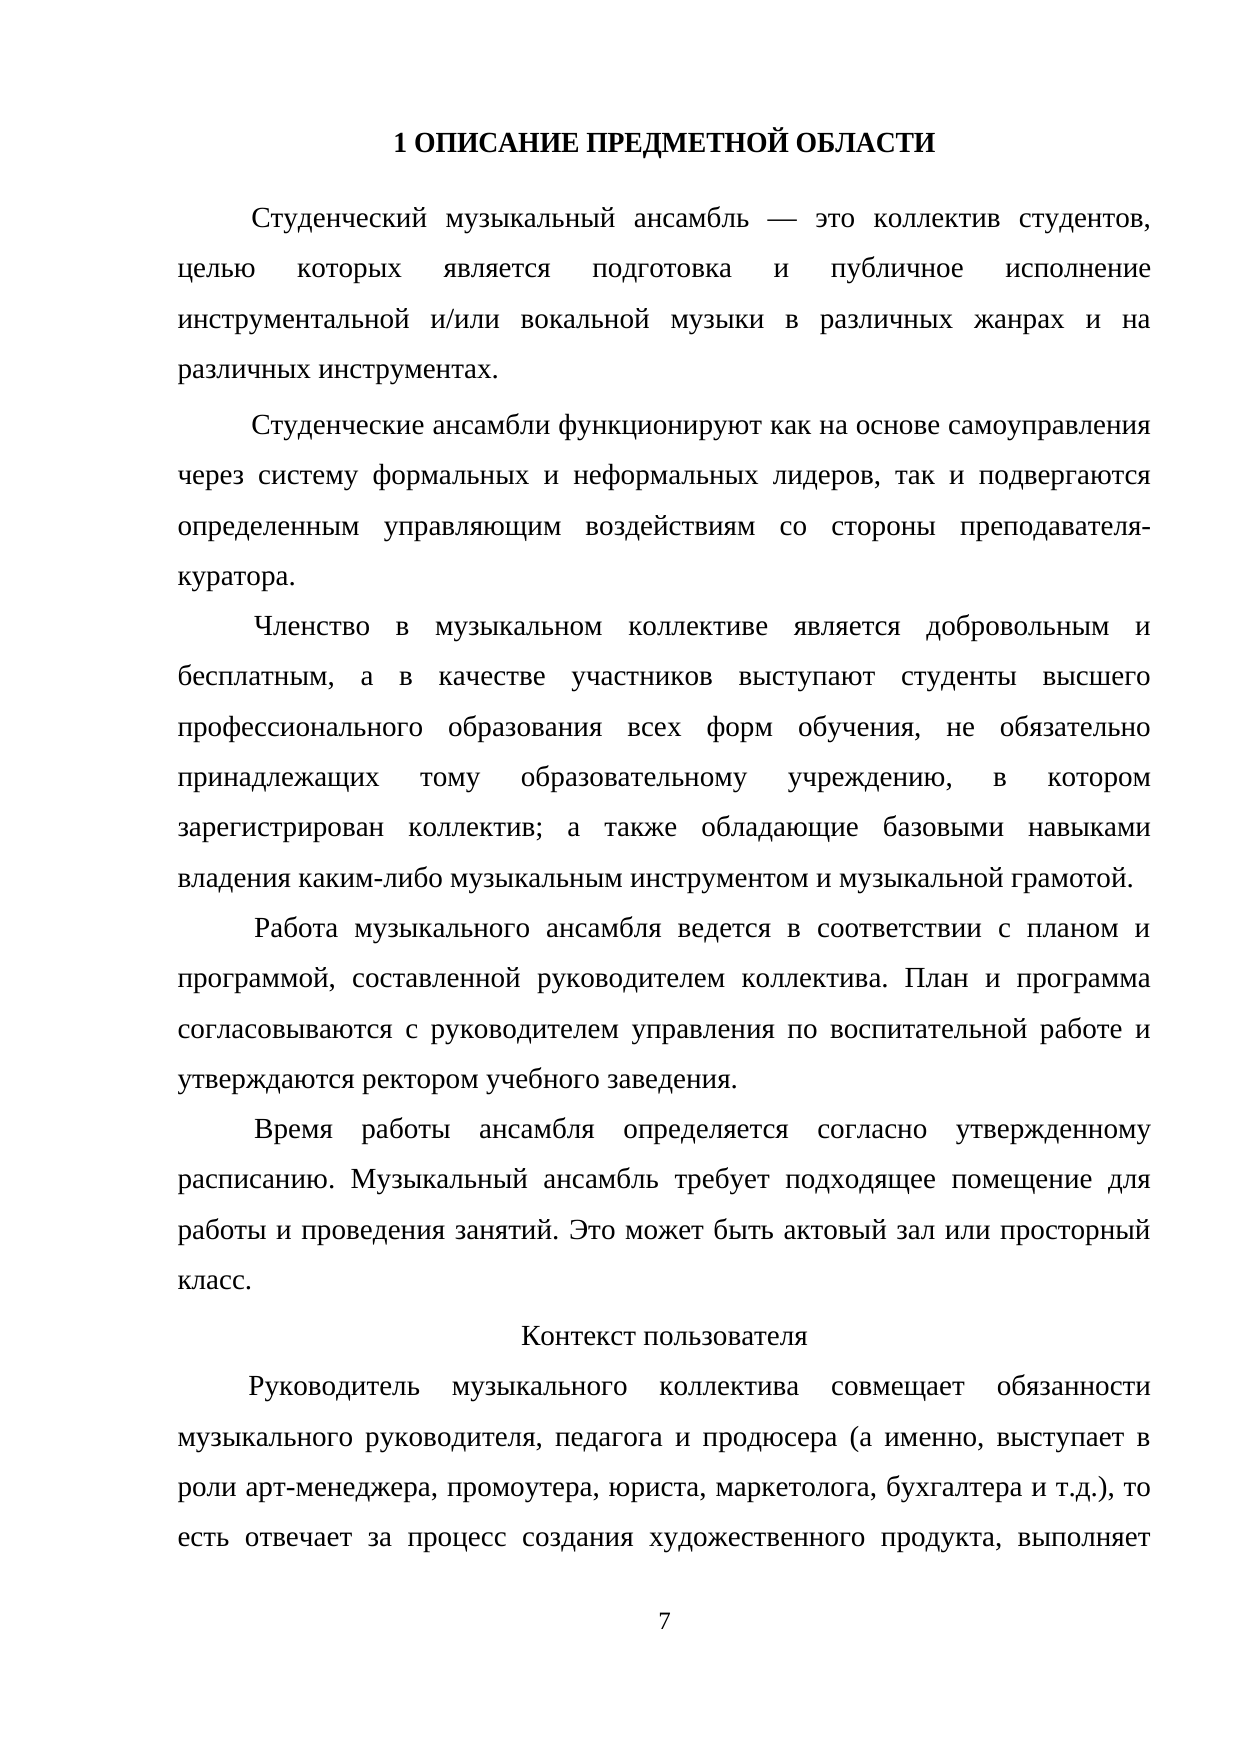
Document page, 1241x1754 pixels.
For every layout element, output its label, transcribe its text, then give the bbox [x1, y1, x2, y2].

text Руководитель музыкального коллектива совмещает обязанности музыкального руководителя, педагога и продюсера (а именно, выступает в роли арт-менеджера, промоутера, юриста, маркетолога, бухгалтера и т.д.), то есть отвечает за процесс создания художественного продукта, выполняет [177, 1368, 1152, 1553]
text Время работы ансамбля определяется согласно утвержденному расписанию. Музыкальный ансамбль требует подходящее помещение для работы и проведения занятий. Это может быть актовый зал или просторный класс. [177, 1111, 1152, 1296]
text Студенческие ансамбли функционируют как на основе самоуправления через систему формальных и неформальных лидеров, так и подвергаются определенным управляющим воздействиям со стороны преподавателя-куратора. [177, 407, 1152, 591]
text Контекст пользователя [177, 1318, 1152, 1352]
subtitle 1 ОПИСАНИЕ ПРЕДМЕТНОЙ ОБЛАСТИ [177, 125, 1152, 158]
text Работа музыкального ансамбля ведется в соответствии с планом и программой, составленной руководителем коллектива. План и программа согласовываются с руководителем управления по воспитательной работе и утверждаются ректором учебного заведения. [177, 910, 1152, 1094]
text Студенческий музыкальный ансамбль — это коллектив студентов, целью которых является подготовка и публичное исполнение инструментальной и/или вокальной музыки в различных жанрах и на различных инструментах. [177, 200, 1152, 385]
text Членство в музыкальном коллективе является добровольным и бесплатным, а в качестве участников выступают студенты высшего профессионального образования всех форм обучения, не обязательно принадлежащих тому образовательному учреждению, в котором зарегистрирован коллектив; а также обладающие базовыми навыками владения каким-либо музыкальным инструментом и музыкальной грамотой. [177, 608, 1152, 893]
